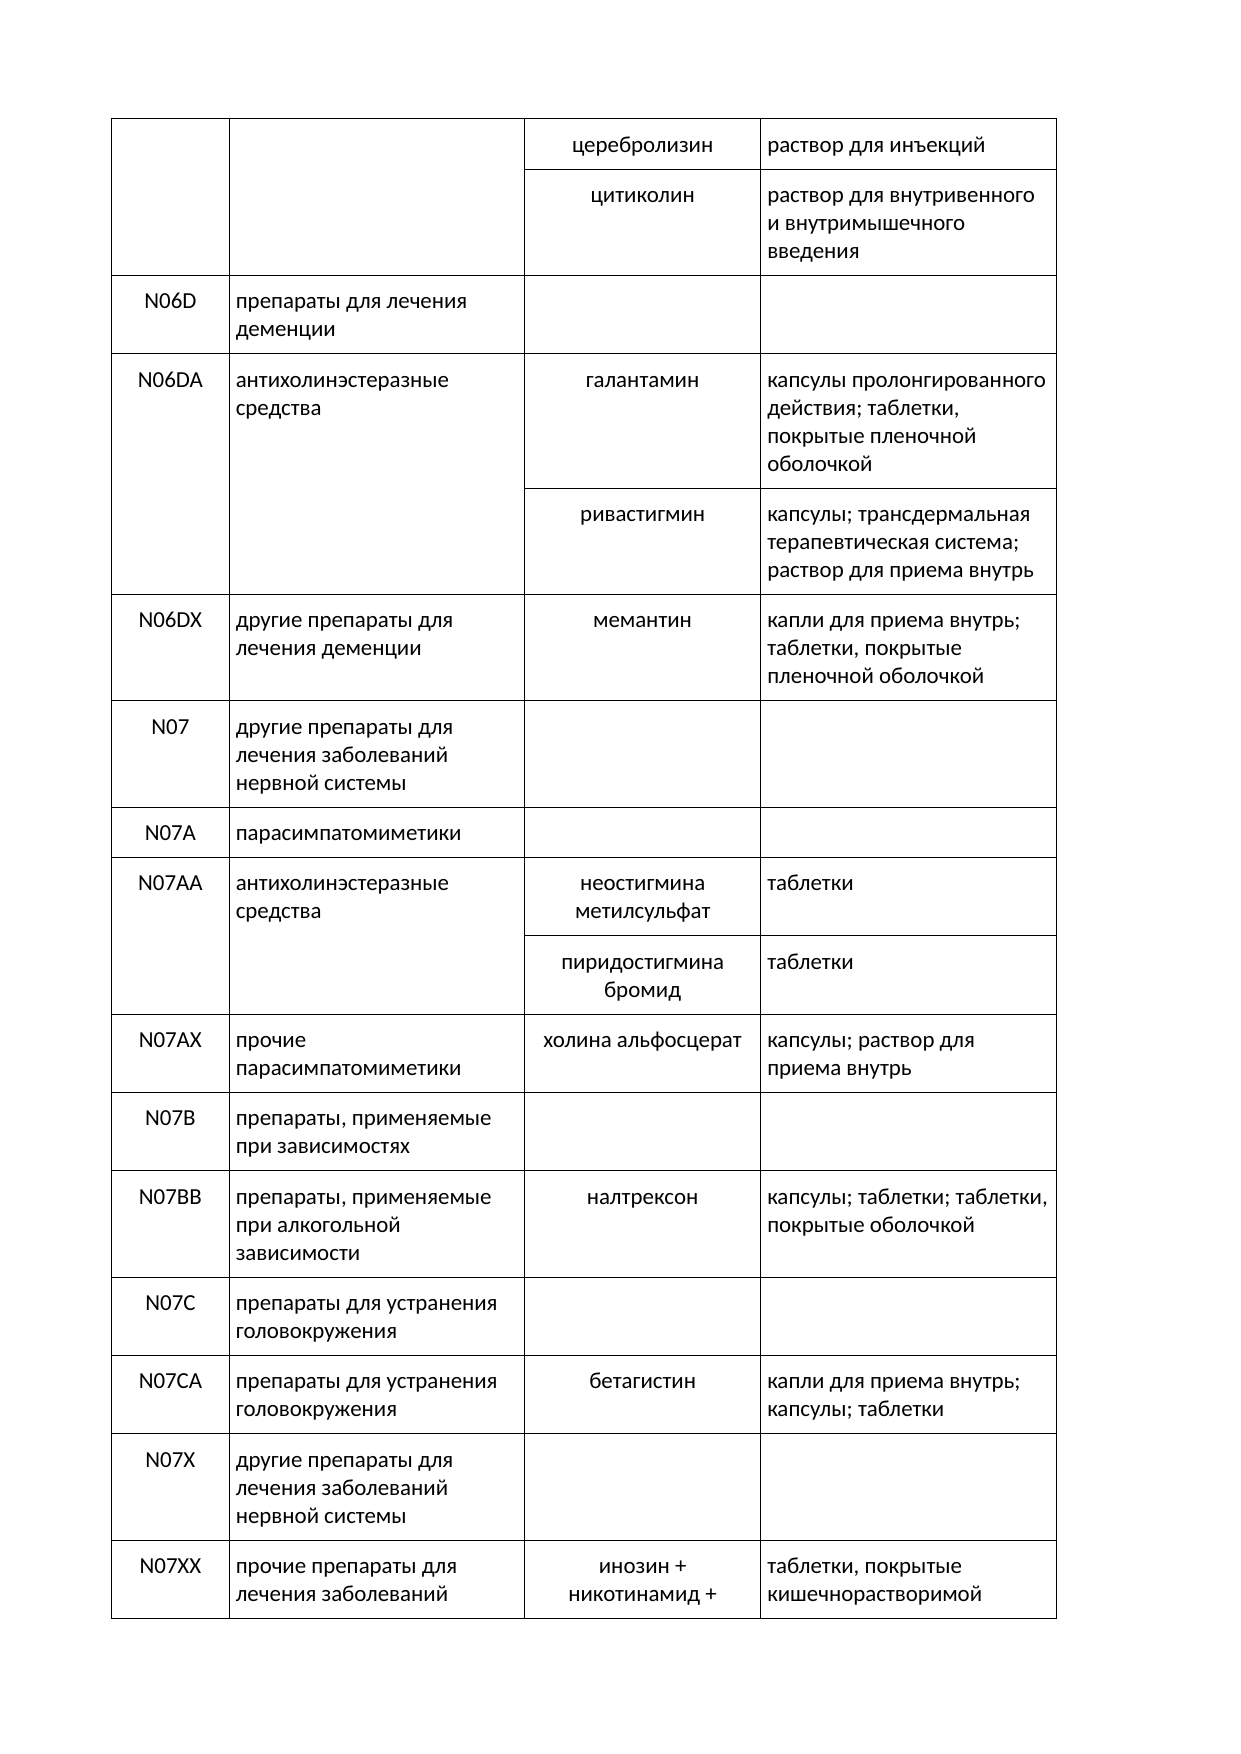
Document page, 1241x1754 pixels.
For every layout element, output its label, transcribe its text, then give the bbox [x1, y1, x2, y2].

table_cell налтрексон [525, 1171, 760, 1277]
table_cell инозин + никотинамид + [525, 1541, 760, 1618]
table_cell препараты для устранения головокружения [230, 1278, 524, 1355]
table_cell раствор для внутривенного и внутримышечного введения [761, 170, 1056, 275]
table_cell N07 [112, 701, 229, 807]
table_cell ривастигмин [525, 489, 760, 594]
table_cell N06DX [112, 595, 229, 700]
table_cell капли для приема внутрь; капсулы; таблетки [761, 1356, 1056, 1433]
table_cell N06D [112, 276, 229, 353]
table_cell антихолинэстеразные средства [230, 858, 524, 1013]
table_cell капсулы; раствор для приема внутрь [761, 1015, 1056, 1092]
table_cell N07CA [112, 1356, 229, 1433]
table_cell N06DA [112, 354, 229, 594]
table_cell [525, 701, 760, 807]
table_cell пиридостигмина бромид [525, 936, 760, 1013]
table_cell галантамин [525, 354, 760, 487]
table_cell бетагистин [525, 1356, 760, 1433]
table_cell препараты для устранения головокружения [230, 1356, 524, 1433]
table_cell капсулы пролонгированного действия; таблетки, покрытые пленочной оболочкой [761, 354, 1056, 487]
table_cell [230, 119, 524, 275]
table_cell N07A [112, 808, 229, 857]
table_cell мемантин [525, 595, 760, 700]
table_cell [525, 1278, 760, 1355]
table_cell [761, 1278, 1056, 1355]
table_cell прочие парасимпатомиметики [230, 1015, 524, 1092]
table_cell N07B [112, 1093, 229, 1170]
table_cell [525, 276, 760, 353]
table_cell N07C [112, 1278, 229, 1355]
table_cell [525, 1434, 760, 1539]
table_cell таблетки [761, 858, 1056, 935]
table_cell N07X [112, 1434, 229, 1539]
table_cell капсулы; трансдермальная терапевтическая система; раствор для приема внутрь [761, 489, 1056, 594]
table_cell [761, 808, 1056, 857]
table_cell N07XX [112, 1541, 229, 1618]
table_cell другие препараты для лечения заболеваний нервной системы [230, 1434, 524, 1539]
table_cell [761, 701, 1056, 807]
table_cell капли для приема внутрь; таблетки, покрытые пленочной оболочкой [761, 595, 1056, 700]
table_cell препараты, применяемые при алкогольной зависимости [230, 1171, 524, 1277]
table_cell [761, 1434, 1056, 1539]
table_cell таблетки, покрытые кишечнорастворимой [761, 1541, 1056, 1618]
table_cell капсулы; таблетки; таблетки, покрытые оболочкой [761, 1171, 1056, 1277]
table_cell N07BB [112, 1171, 229, 1277]
table_cell раствор для инъекций [761, 119, 1056, 168]
table_cell другие препараты для лечения заболеваний нервной системы [230, 701, 524, 807]
table_cell N07AA [112, 858, 229, 1013]
table_cell другие препараты для лечения деменции [230, 595, 524, 700]
table_cell [525, 1093, 760, 1170]
table_cell [761, 1093, 1056, 1170]
table_cell антихолинэстеразные средства [230, 354, 524, 594]
table_cell церебролизин [525, 119, 760, 168]
table_cell холина альфосцерат [525, 1015, 760, 1092]
table_cell N07AX [112, 1015, 229, 1092]
table_cell парасимпатомиметики [230, 808, 524, 857]
table_cell препараты, применяемые при зависимостях [230, 1093, 524, 1170]
table_cell цитиколин [525, 170, 760, 275]
table_cell неостигмина метилсульфат [525, 858, 760, 935]
table_cell прочие препараты для лечения заболеваний [230, 1541, 524, 1618]
table_cell [112, 119, 229, 275]
table_cell [525, 808, 760, 857]
table_cell препараты для лечения деменции [230, 276, 524, 353]
table_cell [761, 276, 1056, 353]
table_cell таблетки [761, 936, 1056, 1013]
